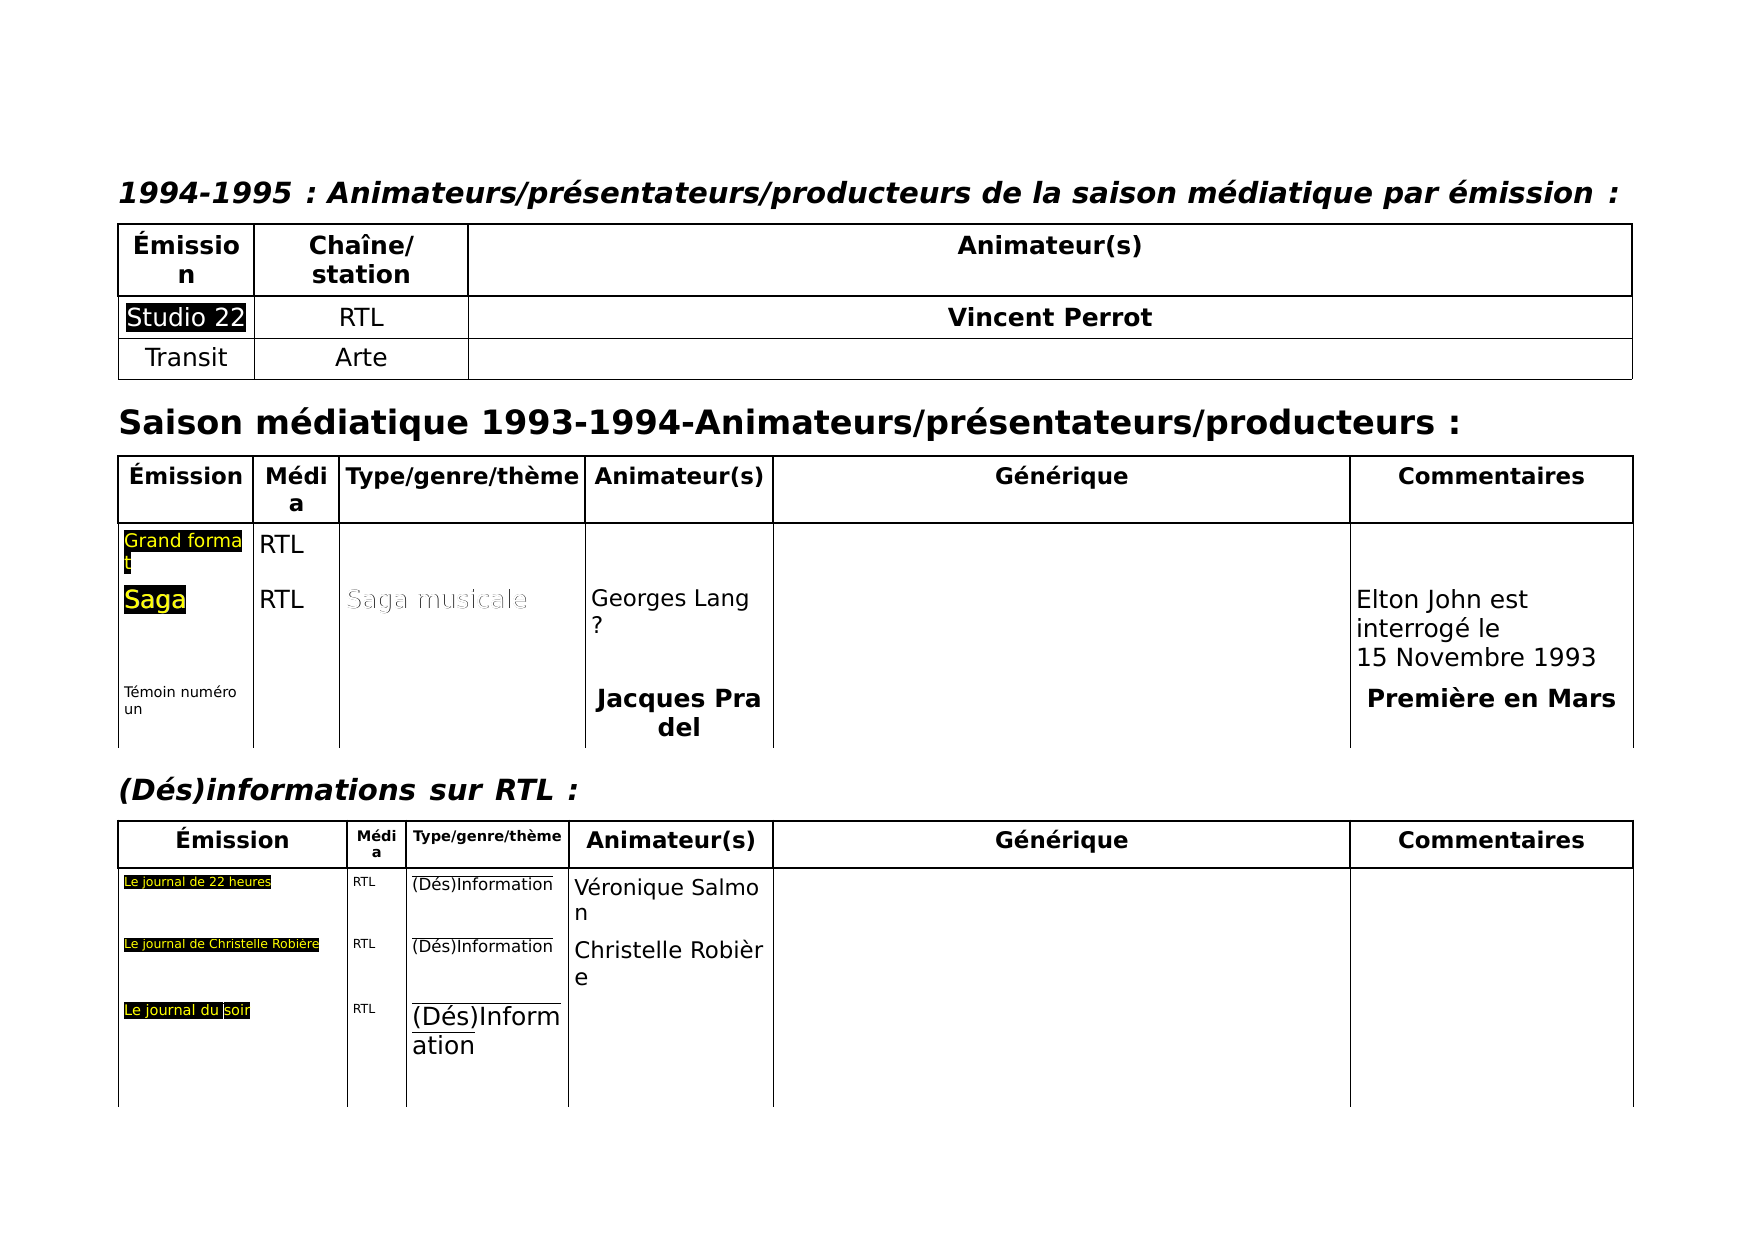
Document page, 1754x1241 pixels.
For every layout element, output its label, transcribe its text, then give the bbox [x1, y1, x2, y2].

subtitle 1994-1995 : Animateurs/présentateurs/producteurs de la saison médiatique par émission : [118, 177, 1636, 211]
subtitle (Dés)informations sur RTL : [118, 773, 1636, 807]
subtitle Saison médiatique 1993-1994-Animateurs/présentateurs/producteurs : [118, 404, 1636, 443]
